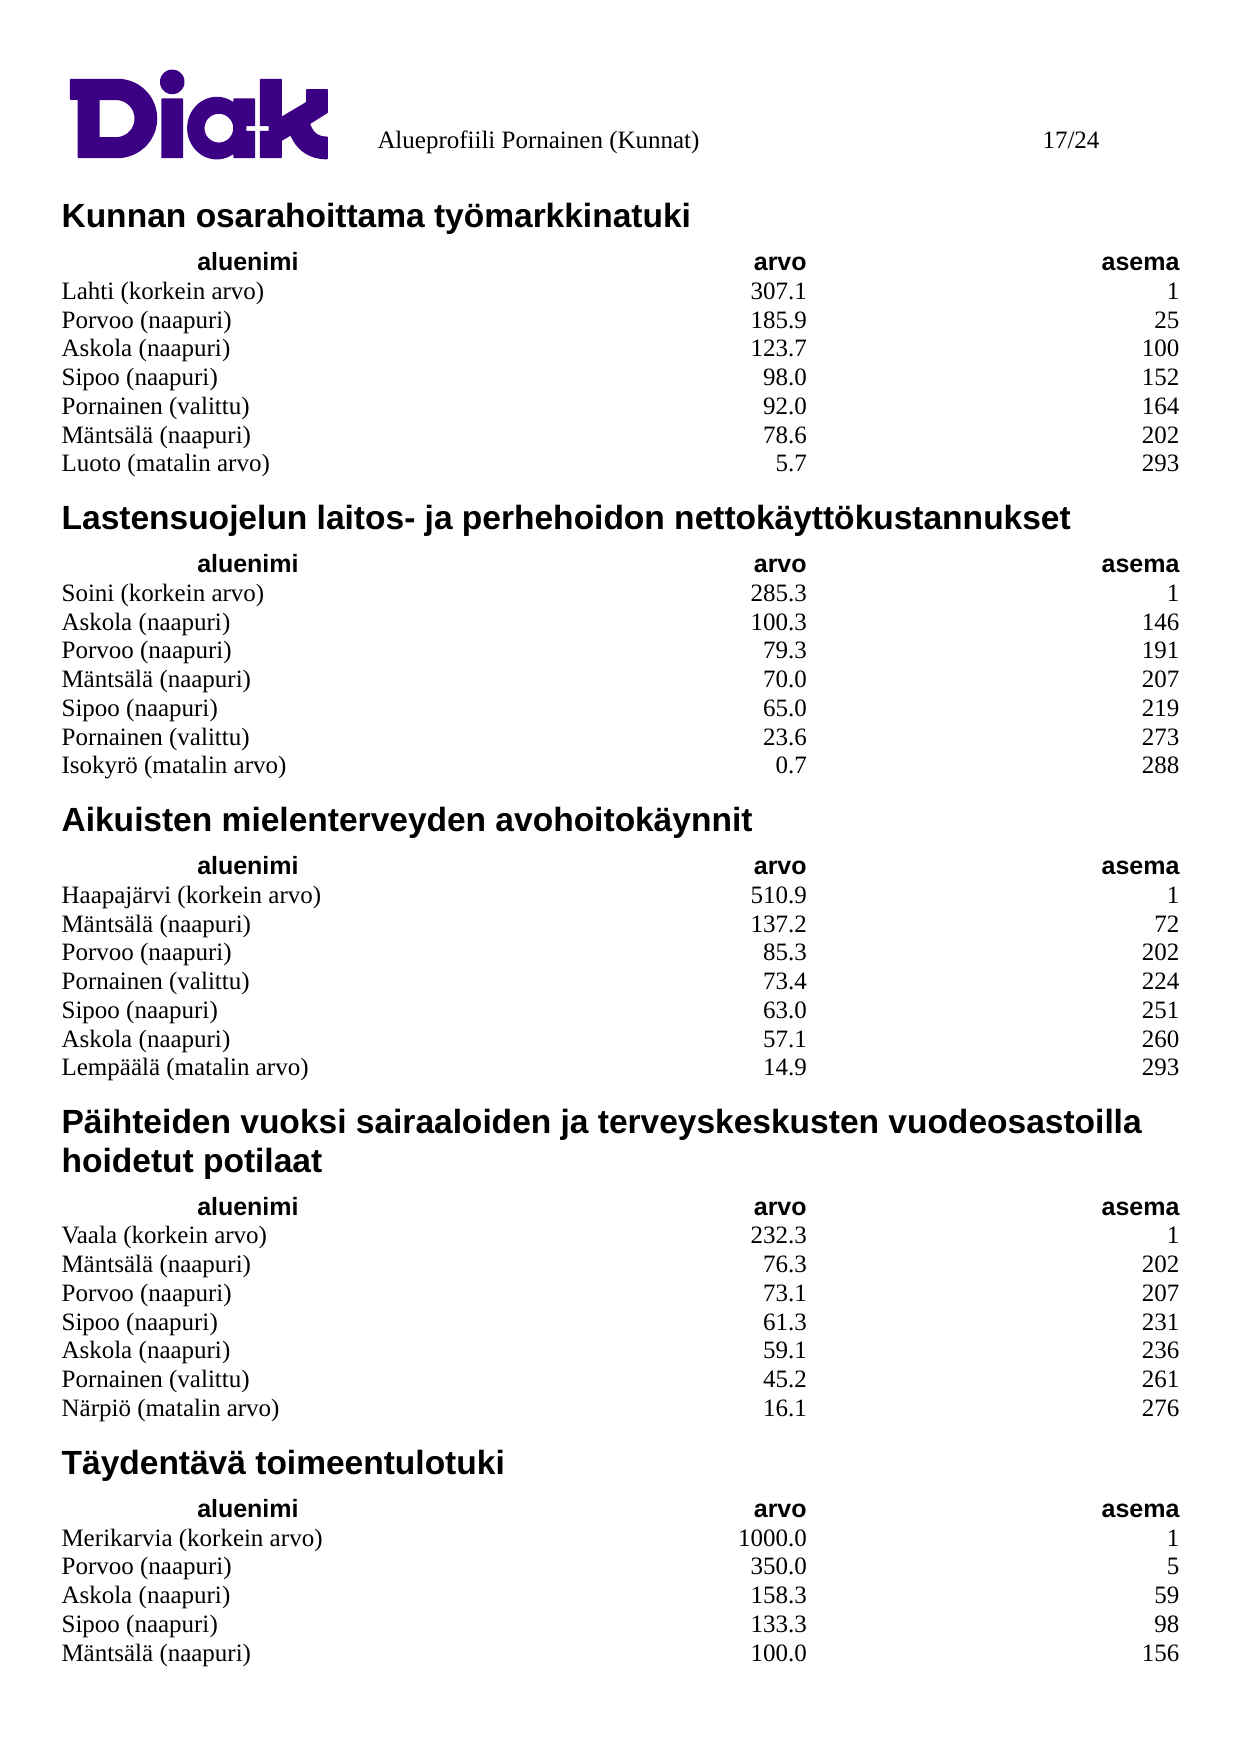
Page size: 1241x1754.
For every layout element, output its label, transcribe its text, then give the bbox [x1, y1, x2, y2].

table_cell Askola (naapuri) [61, 607, 434, 636]
table_cell Sipoo (naapuri) [61, 995, 434, 1024]
table_cell Sipoo (naapuri) [61, 1609, 434, 1638]
table_cell 251 [806, 995, 1179, 1024]
table_cell 202 [806, 938, 1179, 966]
table_cell Soini (korkein arvo) [61, 578, 434, 607]
table_cell 273 [806, 722, 1179, 751]
table_cell 79.3 [434, 636, 806, 664]
table_cell Pornainen (valittu) [61, 722, 434, 751]
table_cell Lempäälä (matalin arvo) [61, 1053, 434, 1081]
table_cell 276 [806, 1393, 1179, 1422]
table_cell 164 [806, 391, 1179, 420]
table_cell 207 [806, 1278, 1179, 1307]
table_cell Merikarvia (korkein arvo) [61, 1523, 434, 1551]
table_header asema [806, 1494, 1179, 1523]
table_cell Askola (naapuri) [61, 334, 434, 362]
table_header aluenimi [61, 1192, 434, 1221]
table_header aluenimi [61, 549, 434, 578]
table_cell 224 [806, 966, 1179, 995]
table_cell 261 [806, 1364, 1179, 1393]
table_cell Askola (naapuri) [61, 1024, 434, 1052]
table_cell 137.2 [434, 909, 806, 937]
table_cell Mäntsälä (naapuri) [61, 1249, 434, 1278]
table_header asema [806, 247, 1179, 276]
table_cell 73.4 [434, 966, 806, 995]
table_cell 191 [806, 636, 1179, 664]
table_cell 70.0 [434, 664, 806, 693]
table_cell 76.3 [434, 1249, 806, 1278]
table_cell 236 [806, 1336, 1179, 1364]
table_header aluenimi [61, 1494, 434, 1523]
table_cell 185.9 [434, 305, 806, 333]
table_cell Mäntsälä (naapuri) [61, 909, 434, 937]
table_cell Porvoo (naapuri) [61, 1278, 434, 1307]
subtitle Päihteiden vuoksi sairaaloiden ja terveyskeskusten vuodeosastoilla hoidetut potilaat [61, 1102, 1179, 1179]
table_cell 25 [806, 305, 1179, 333]
table_cell Sipoo (naapuri) [61, 693, 434, 722]
subtitle Täydentävä toimeentulotuki [61, 1443, 1179, 1481]
table_header asema [806, 851, 1179, 880]
table_cell 65.0 [434, 693, 806, 722]
table_cell Närpiö (matalin arvo) [61, 1393, 434, 1422]
table_cell 1000.0 [434, 1523, 806, 1551]
table_cell 146 [806, 607, 1179, 636]
table_cell Porvoo (naapuri) [61, 1551, 434, 1580]
table_cell Porvoo (naapuri) [61, 938, 434, 966]
table_header arvo [434, 247, 806, 276]
table_cell 23.6 [434, 722, 806, 751]
table_cell 100 [806, 334, 1179, 362]
table_header arvo [434, 1192, 806, 1221]
table_cell Mäntsälä (naapuri) [61, 1638, 434, 1666]
table_cell 293 [806, 449, 1179, 477]
table_cell Porvoo (naapuri) [61, 636, 434, 664]
table_cell 202 [806, 1249, 1179, 1278]
table_header asema [806, 1192, 1179, 1221]
table_cell 63.0 [434, 995, 806, 1024]
table_cell Mäntsälä (naapuri) [61, 664, 434, 693]
table_header arvo [434, 1494, 806, 1523]
table_cell 78.6 [434, 420, 806, 448]
subtitle Kunnan osarahoittama työmarkkinatuki [61, 196, 1179, 235]
table_cell 1 [806, 1221, 1179, 1249]
table_cell 98 [806, 1609, 1179, 1638]
table_cell 59 [806, 1580, 1179, 1609]
table_header arvo [434, 549, 806, 578]
table_cell 59.1 [434, 1336, 806, 1364]
table_cell 14.9 [434, 1053, 806, 1081]
table_cell 16.1 [434, 1393, 806, 1422]
table_cell Luoto (matalin arvo) [61, 449, 434, 477]
table_cell 232.3 [434, 1221, 806, 1249]
table_cell 293 [806, 1053, 1179, 1081]
table_cell 73.1 [434, 1278, 806, 1307]
table_cell 202 [806, 420, 1179, 448]
table_cell Sipoo (naapuri) [61, 362, 434, 391]
table_cell 85.3 [434, 938, 806, 966]
table_cell Pornainen (valittu) [61, 391, 434, 420]
table_cell 57.1 [434, 1024, 806, 1052]
table_cell 219 [806, 693, 1179, 722]
table_cell Askola (naapuri) [61, 1336, 434, 1364]
table_cell Haapajärvi (korkein arvo) [61, 880, 434, 909]
table_cell Pornainen (valittu) [61, 1364, 434, 1393]
table_cell 61.3 [434, 1307, 806, 1336]
table_cell 1 [806, 1523, 1179, 1551]
table_cell 100.3 [434, 607, 806, 636]
table_cell Isokyrö (matalin arvo) [61, 751, 434, 779]
table_cell Pornainen (valittu) [61, 966, 434, 995]
table_cell 0.7 [434, 751, 806, 779]
table_cell 5.7 [434, 449, 806, 477]
table_cell 1 [806, 578, 1179, 607]
table_cell 92.0 [434, 391, 806, 420]
table_cell 158.3 [434, 1580, 806, 1609]
table_cell 5 [806, 1551, 1179, 1580]
table_cell Sipoo (naapuri) [61, 1307, 434, 1336]
table_header aluenimi [61, 851, 434, 880]
table_cell 288 [806, 751, 1179, 779]
subtitle Aikuisten mielenterveyden avohoitokäynnit [61, 800, 1179, 839]
table_cell 45.2 [434, 1364, 806, 1393]
table_cell 1 [806, 880, 1179, 909]
table_cell 1 [806, 276, 1179, 305]
table_cell 98.0 [434, 362, 806, 391]
table_cell 133.3 [434, 1609, 806, 1638]
subtitle Lastensuojelun laitos- ja perhehoidon nettokäyttökustannukset [61, 498, 1179, 537]
table_header arvo [434, 851, 806, 880]
table_cell Vaala (korkein arvo) [61, 1221, 434, 1249]
table_cell Lahti (korkein arvo) [61, 276, 434, 305]
table_cell 231 [806, 1307, 1179, 1336]
table_cell 510.9 [434, 880, 806, 909]
table_cell Mäntsälä (naapuri) [61, 420, 434, 448]
table_cell 152 [806, 362, 1179, 391]
table_cell 123.7 [434, 334, 806, 362]
table_cell 260 [806, 1024, 1179, 1052]
table_cell 100.0 [434, 1638, 806, 1666]
table_cell Porvoo (naapuri) [61, 305, 434, 333]
table_cell Askola (naapuri) [61, 1580, 434, 1609]
table_cell 307.1 [434, 276, 806, 305]
table_cell 72 [806, 909, 1179, 937]
table_cell 156 [806, 1638, 1179, 1666]
table_cell 207 [806, 664, 1179, 693]
table_cell 285.3 [434, 578, 806, 607]
table_cell 350.0 [434, 1551, 806, 1580]
table_header asema [806, 549, 1179, 578]
table_header aluenimi [61, 247, 434, 276]
